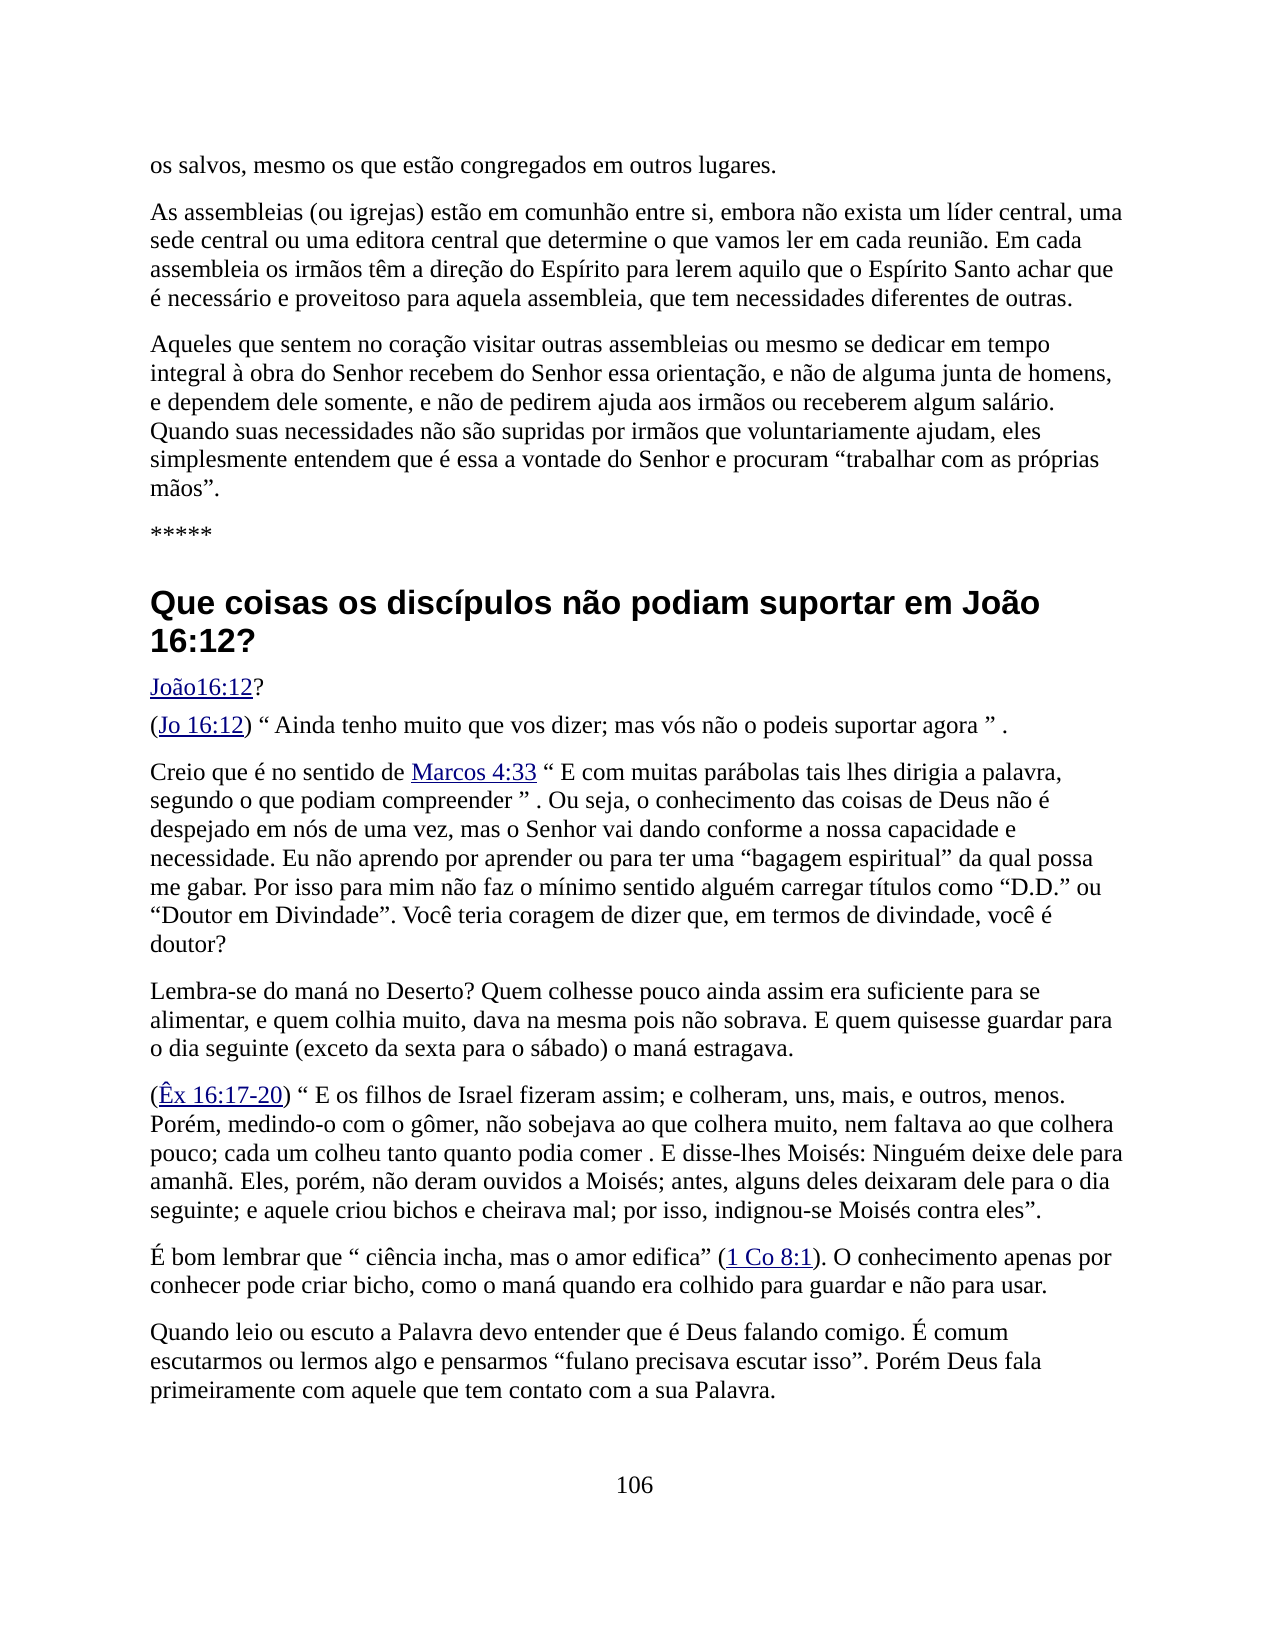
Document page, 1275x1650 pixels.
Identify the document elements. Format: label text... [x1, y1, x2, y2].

text Creio que é no sentido de Marcos 4:33 “ E com muitas parábolas tais lhes dirigia a palavra, segundo o que podiam compreender ” . Ou seja, o conhecimento das coisas de Deus não é despejado em nós de uma vez, mas o Senhor vai dando conforme a nossa capacidade e necessidade. Eu não aprendo por aprender ou para ter uma “bagagem espiritual” da qual possa me gabar. Por isso para mim não faz o mínimo sentido alguém carregar títulos como “D.D.” ou “Doutor em Divindade”. Você teria coragem de dizer que, em termos de divindade, você é doutor? [150, 757, 1125, 958]
text ***** [150, 520, 1125, 549]
text Lembra-se do maná no Deserto? Quem colhesse pouco ainda assim era suficiente para se alimentar, e quem colhia muito, dava na mesma pois não sobrava. E quem quisesse guardar para o dia seguinte (exceto da sexta para o sábado) o maná estragava. [150, 976, 1125, 1062]
text João16:12? [150, 672, 1125, 701]
text (Jo 16:12) “ Ainda tenho muito que vos dizer; mas vós não o podeis suportar agora ” . [150, 710, 1125, 739]
text É bom lembrar que “ ciência incha, mas o amor edifica” (1 Co 8:1). O conhecimento apenas por conhecer pode criar bicho, como o maná quando era colhido para guardar e não para usar. [150, 1242, 1125, 1299]
text (Êx 16:17-20) “ E os filhos de Israel fizeram assim; e colheram, uns, mais, e outros, menos. Porém, medindo-o com o gômer, não sobejava ao que colhera muito, nem faltava ao que colhera pouco; cada um colheu tanto quanto podia comer . E disse-lhes Moisés: Ninguém deixe dele para amanhã. Eles, porém, não deram ouvidos a Moisés; antes, alguns deles deixaram dele para o dia seguinte; e aquele criou bichos e cheirava mal; por isso, indignou-se Moisés contra eles”. [150, 1080, 1125, 1224]
text Aqueles que sentem no coração visitar outras assembleias ou mesmo se dedicar em tempo integral à obra do Senhor recebem do Senhor essa orientação, e não de alguma junta de homens, e dependem dele somente, e não de pedirem ajuda aos irmãos ou receberem algum salário. Quando suas necessidades não são supridas por irmãos que voluntariamente ajudam, eles simplesmente entendem que é essa a vontade do Senhor e procuram “trabalhar com as próprias mãos”. [150, 329, 1125, 502]
text As assembleias (ou igrejas) estão em comunhão entre si, embora não exista um líder central, uma sede central ou uma editora central que determine o que vamos ler em cada reunião. Em cada assembleia os irmãos têm a direção do Espírito para lerem aquilo que o Espírito Santo achar que é necessário e proveitoso para aquela assembleia, que tem necessidades diferentes de outras. [150, 197, 1125, 312]
text Quando leio ou escuto a Palavra devo entender que é Deus falando comigo. É comum escutarmos ou lermos algo e pensarmos “fulano precisava escutar isso”. Porém Deus fala primeiramente com aquele que tem contato com a sua Palavra. [150, 1317, 1125, 1403]
text os salvos, mesmo os que estão congregados em outros lugares. [150, 150, 1125, 179]
subtitle Que coisas os discípulos não podiam suportar em João 16:12? [150, 583, 1125, 660]
